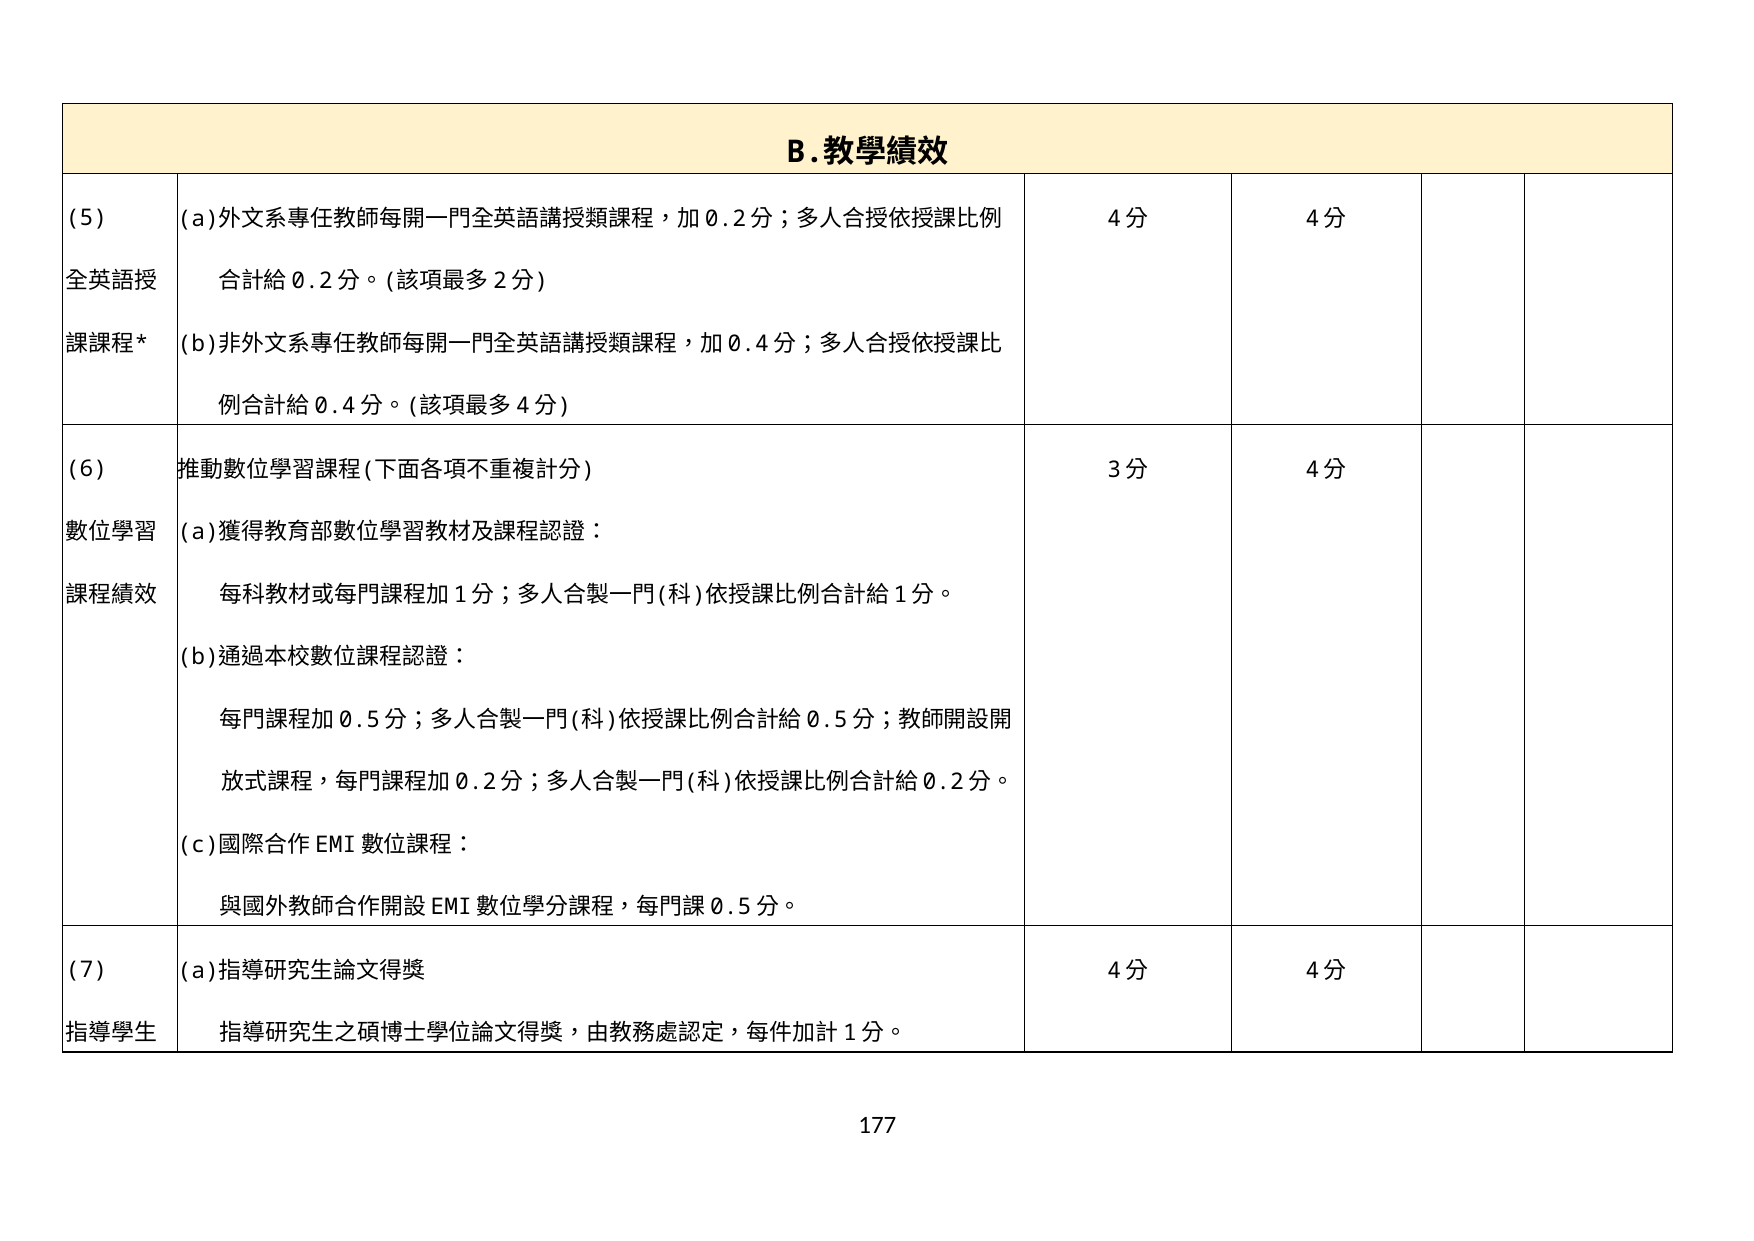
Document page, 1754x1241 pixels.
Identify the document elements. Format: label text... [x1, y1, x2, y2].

table_cell 4分 [1232, 926, 1421, 1051]
table_cell 3分 [1025, 425, 1231, 925]
table_cell [1525, 425, 1672, 925]
table_cell (6) 數位學習課程績效 [63, 425, 177, 925]
table_cell [1422, 174, 1524, 424]
table_cell [1422, 425, 1524, 925]
table_cell 4分 [1232, 174, 1421, 424]
table_cell (7) 指導學生 [63, 926, 177, 1051]
table_cell [1422, 926, 1524, 1051]
table_cell 4分 [1232, 425, 1421, 925]
table_header B.教學績效 [63, 104, 1672, 173]
table_cell 推動數位學習課程(下面各項不重複計分) (a)獲得教育部數位學習教材及課程認證： 每科教材或每門課程加1分；多人合製一門(科)依授課比例合計給1分。 (b)通過本校數位課程認證： 每門課程加0.5分；多人合製一門(科)依授課比例合計給0.5分；教師開設開放式課程，每門課程加0.2分；多人合製一門(科)依授課比例合計給0.2分。 (c)國際合作EMI數位課程： 與國外教師合作開設EMI數位學分課程，每門課0.5分。 [178, 425, 1024, 925]
table_cell [1525, 926, 1672, 1051]
table_cell (a)指導研究生論文得獎 指導研究生之碩博士學位論文得獎，由教務處認定，每件加計1分。 [178, 926, 1024, 1051]
table_cell (a)外文系專任教師每開一門全英語講授類課程，加0.2分；多人合授依授課比例合計給0.2分。(該項最多2分) (b)非外文系專任教師每開一門全英語講授類課程，加0.4分；多人合授依授課比例合計給0.4分。(該項最多4分) [178, 174, 1024, 424]
table_cell (5) 全英語授課課程* [63, 174, 177, 424]
table_cell 4分 [1025, 174, 1231, 424]
table_cell 4分 [1025, 926, 1231, 1051]
table_cell [1525, 174, 1672, 424]
